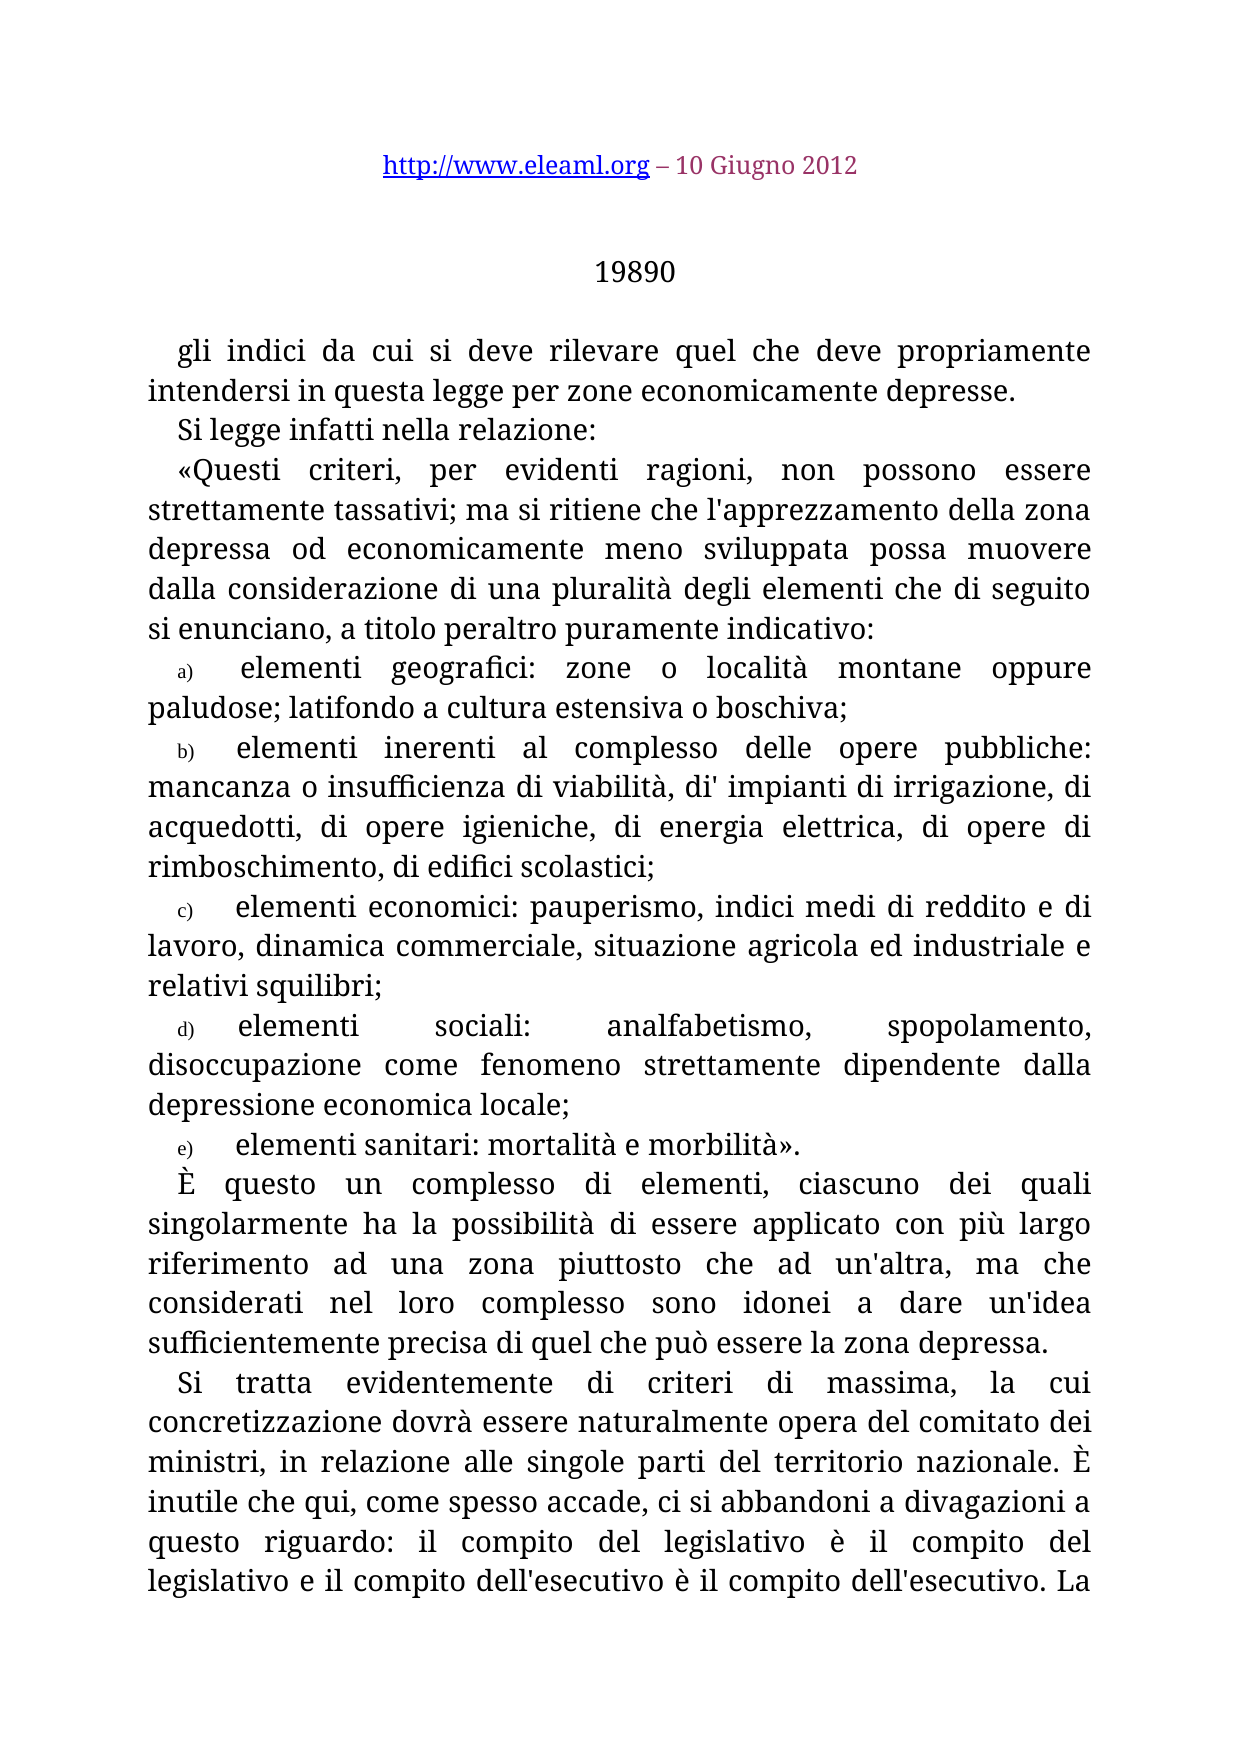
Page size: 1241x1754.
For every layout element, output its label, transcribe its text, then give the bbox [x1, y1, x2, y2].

list elementi geografici: zone o località montane oppure paludose; latifondo a cultura estensiva o boschiva; [148, 648, 1093, 727]
text gli indici da cui si deve rilevare quel che deve propriamente intendersi in questa legge per zone economicamente depresse. [148, 330, 1093, 409]
text 19890 [148, 251, 1093, 291]
text Si tratta evidentemente di criteri di massima, la cui concretizzazione dovrà essere naturalmente opera del comitato dei ministri, in relazione alle singole parti del territorio nazionale. È inutile che qui, come spesso accade, ci si abbandoni a divagazioni a questo riguardo: il compito del legislativo è il compito del legislativo e il compito dell'esecutivo è il compito dell'esecutivo. La [148, 1362, 1093, 1600]
text Si legge infatti nella relazione: [148, 409, 1093, 449]
list elementi inerenti al complesso delle opere pubbliche: mancanza o insufficienza di viabilità, di' impianti di irrigazione, di acquedotti, di opere igieniche, di energia elettrica, di opere di rimboschimento, di edifici scolastici; [148, 727, 1093, 886]
text «Questi criteri, per evidenti ragioni, non possono essere strettamente tassativi; ma si ritiene che l'apprezzamento della zona depressa od economicamente meno sviluppata possa muovere dalla considerazione di una pluralità degli elementi che di seguito si enunciano, a titolo peraltro puramente indicativo: [148, 449, 1093, 648]
list elementi sociali: analfabetismo, spopolamento, disoccupazione come fenomeno strettamente dipendente dalla depressione economica locale; [148, 1005, 1093, 1124]
list elementi sanitari: mortalità e morbilità». [148, 1124, 1093, 1164]
text È questo un complesso di elementi, ciascuno dei quali singolarmente ha la possibilità di essere applicato con più largo riferimento ad una zona piuttosto che ad un'altra, ma che considerati nel loro complesso sono idonei a dare un'idea sufficientemente precisa di quel che può essere la zona depressa. [148, 1164, 1093, 1362]
list elementi economici: pauperismo, indici medi di reddito e di lavoro, dinamica commerciale, situazione agricola ed industriale e relativi squilibri; [148, 886, 1093, 1005]
